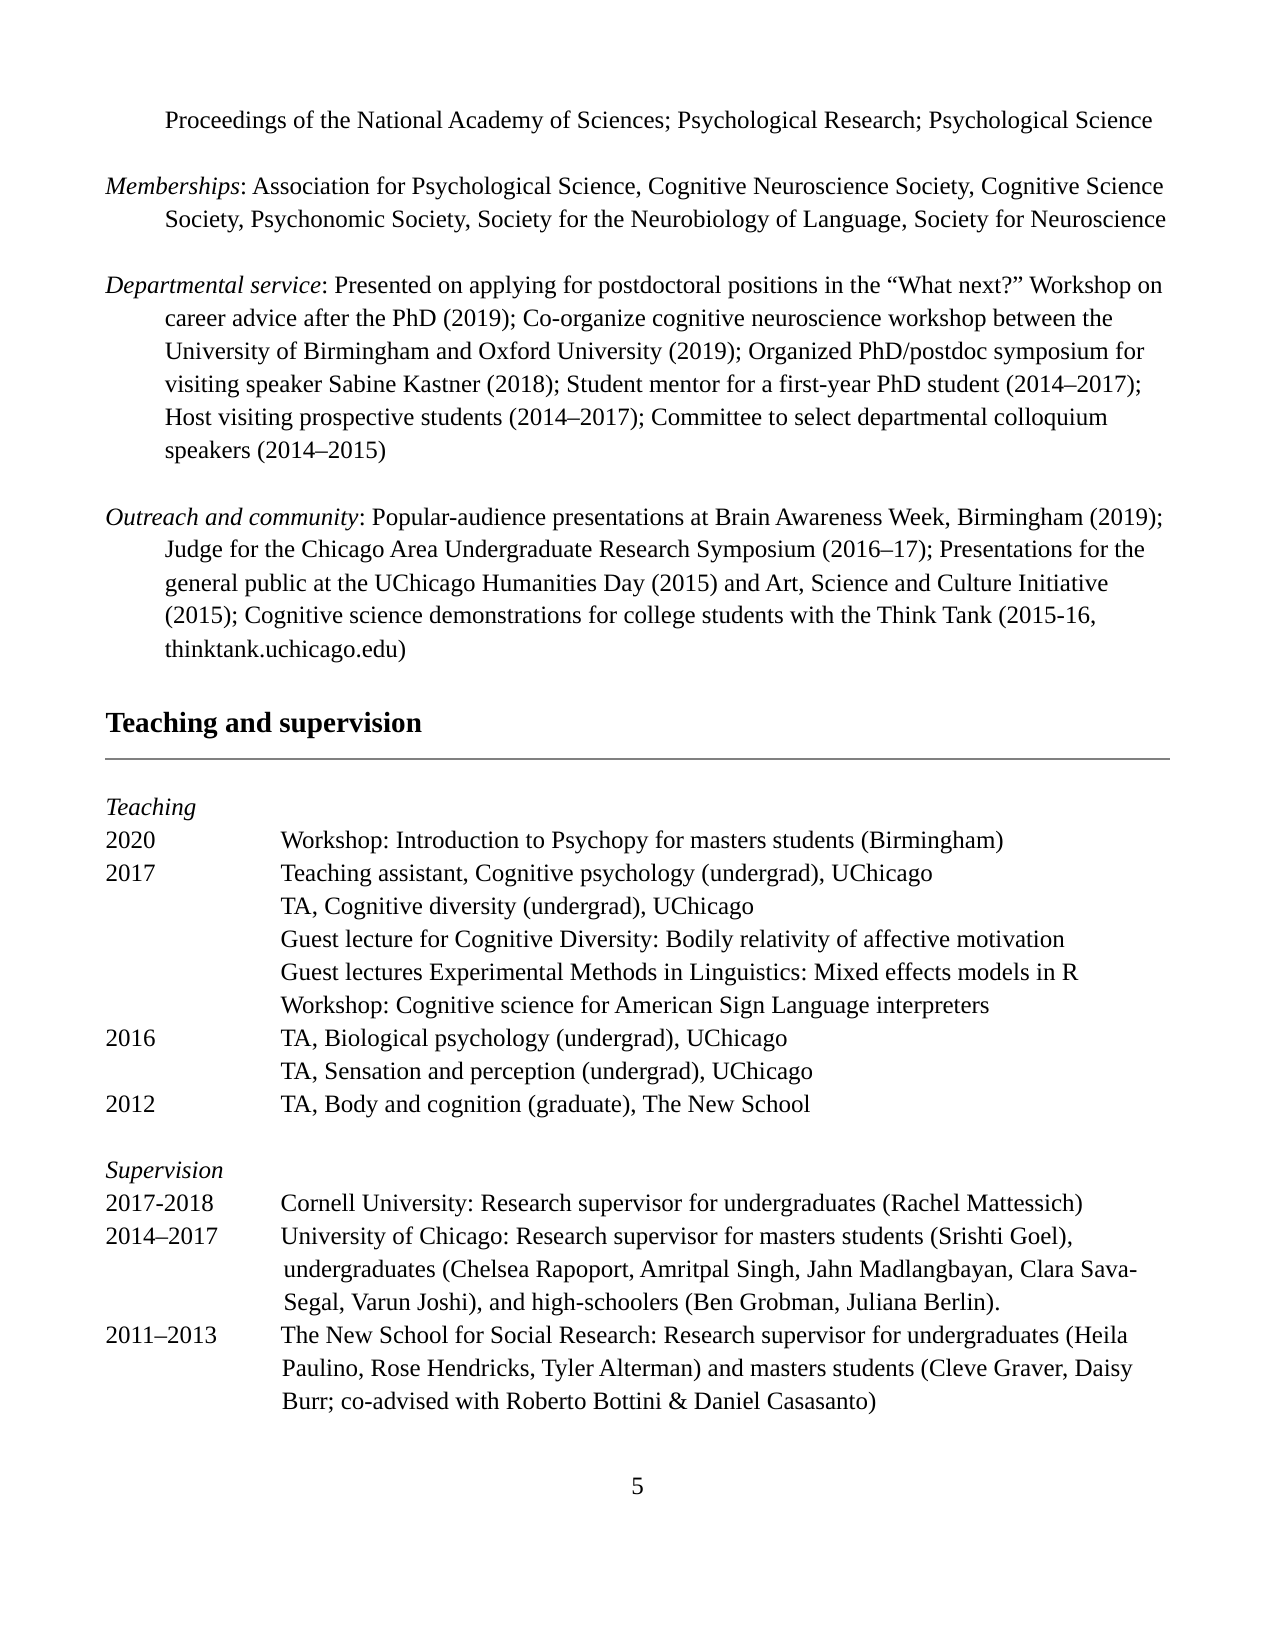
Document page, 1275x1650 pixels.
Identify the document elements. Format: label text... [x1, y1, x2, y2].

text 2020 Workshop: Introduction to Psychopy for masters students (Birmingham) [105, 825, 1170, 853]
text Departmental service: Presented on applying for postdoctoral positions in the “What next?” Workshop on career advice after the PhD (2019); Co-organize cognitive neuroscience workshop between the University of Birmingham and Oxford University (2019); Organized PhD/postdoc symposium for visiting speaker Sabine Kastner (2018); Student mentor for a first-year PhD student (2014–2017); Host visiting prospective students (2014–2017); Committee to select departmental colloquium speakers (2014–2015) [105, 270, 1170, 464]
text 2016 TA, Biological psychology (undergrad), UChicago [105, 1023, 1170, 1052]
text 2017-2018 Cornell University: Research supervisor for undergraduates (Rachel Mattessich) [105, 1188, 1170, 1217]
text Proceedings of the National Academy of Sciences; Psychological Research; Psychological Science [105, 105, 1170, 134]
text Supervision [105, 1155, 1170, 1184]
text Workshop: Cognitive science for American Sign Language interpreters [105, 990, 1170, 1019]
text Teaching [105, 792, 1170, 821]
text Guest lecture for Cognitive Diversity: Bodily relativity of affective motivation [105, 924, 1170, 953]
text 2017 Teaching assistant, Cognitive psychology (undergrad), UChicago [105, 858, 1170, 887]
text Guest lectures Experimental Methods in Linguistics: Mixed effects models in R [105, 957, 1170, 986]
text Memberships: Association for Psychological Science, Cognitive Neuroscience Society, Cognitive Science Society, Psychonomic Society, Society for the Neurobiology of Language, Society for Neuroscience [105, 171, 1170, 233]
text TA, Sensation and perception (undergrad), UChicago [105, 1056, 1170, 1085]
text TA, Cognitive diversity (undergrad), UChicago [105, 891, 1170, 919]
text 2014–2017 University of Chicago: Research supervisor for masters students (Srishti Goel), undergraduates (Chelsea Rapoport, Amritpal Singh, Jahn Madlangbayan, Clara Sava-Segal, Varun Joshi), and high-schoolers (Ben Grobman, Juliana Berlin). [105, 1221, 1170, 1316]
text 2012 TA, Body and cognition (graduate), The New School [105, 1089, 1170, 1118]
text 2011–2013 The New School for Social Research: Research supervisor for undergraduates (Heila Paulino, Rose Hendricks, Tyler Alterman) and masters students (Cleve Graver, Daisy Burr; co-advised with Roberto Bottini & Daniel Casasanto) [105, 1320, 1170, 1415]
text Teaching and supervision [105, 705, 1170, 739]
text Outreach and community: Popular-audience presentations at Brain Awareness Week, Birmingham (2019); Judge for the Chicago Area Undergraduate Research Symposium (2016–17); Presentations for the general public at the UChicago Humanities Day (2015) and Art, Science and Culture Initiative (2015); Cognitive science demonstrations for college students with the Think Tank (2015-16, thinktank.uchicago.edu) [105, 502, 1170, 662]
